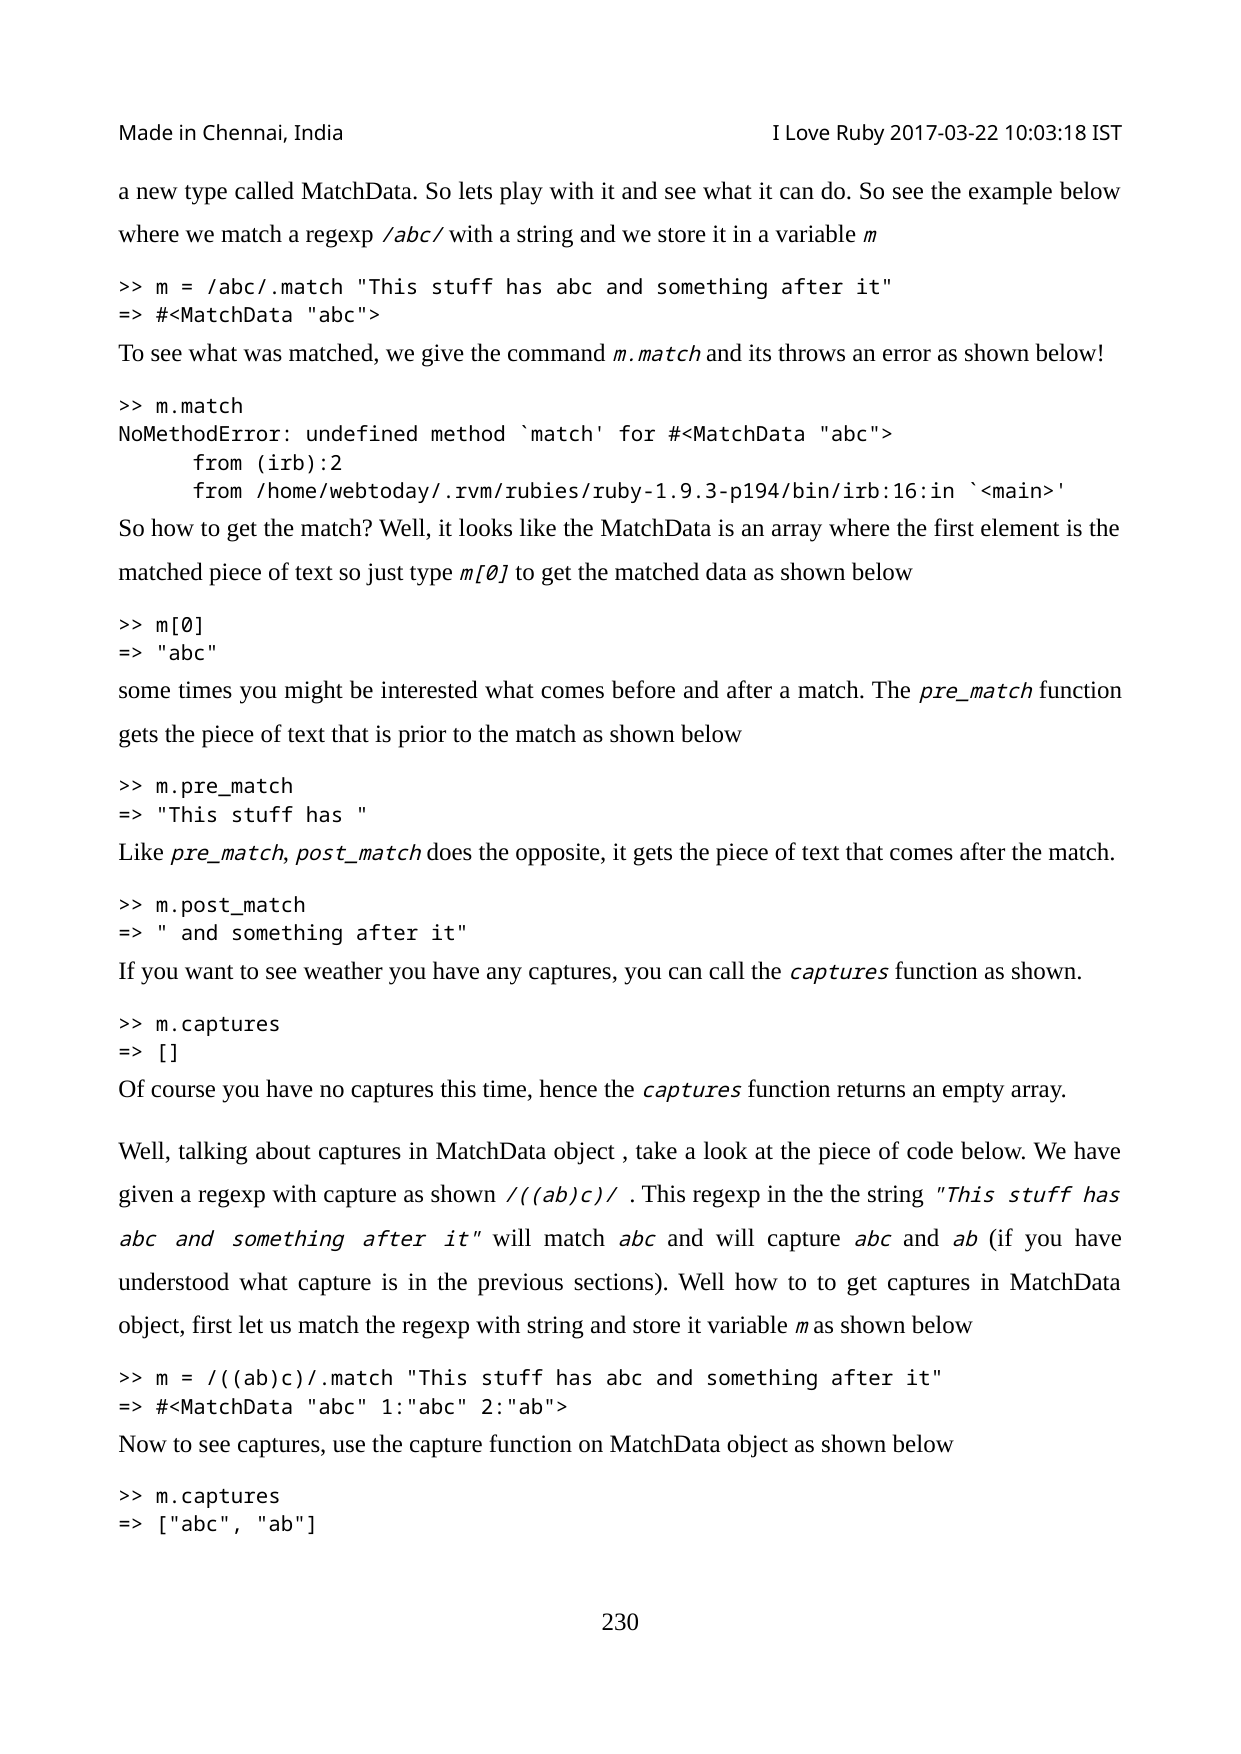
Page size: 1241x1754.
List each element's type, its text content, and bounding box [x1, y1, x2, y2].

text >> m.match [118, 391, 1122, 419]
text from (irb):2 [118, 448, 1122, 476]
text => "abc" [118, 638, 1122, 667]
text >> m.pre_match [118, 771, 1122, 800]
text Well, talking about captures in MatchData object , take a look at the piece of code below. We have given a regexp with capture as shown /((ab)c)/ . This regexp in the the string "This stuff has abc and something after it" will match abc and will capture abc and ab (if you have understood what capture is in the previous sections). Well how to to get captures in MatchData object, first let us match the regexp with string and store it variable m as shown below [118, 1136, 1122, 1340]
text => #<MatchData "abc" 1:"abc" 2:"ab"> [118, 1392, 1122, 1420]
text => ["abc", "ab"] [118, 1509, 1122, 1538]
text some times you might be interested what comes before and after a match. The pre_match function gets the piece of text that is prior to the match as shown below [118, 675, 1122, 748]
text >> m[0] [118, 610, 1122, 638]
text >> m.captures [118, 1481, 1122, 1509]
text >> m = /((ab)c)/.match "This stuff has abc and something after it" [118, 1363, 1122, 1392]
text To see what was matched, we give the command m.match and its throws an error as shown below! [118, 338, 1122, 367]
text from /home/webtoday/.rvm/rubies/ruby-1.9.3-p194/bin/irb:16:in `<main>' [118, 476, 1122, 505]
text So how to get the match? Well, it looks like the MatchData is an array where the first element is the matched piece of text so just type m[0] to get the matched data as shown below [118, 513, 1122, 586]
text NoMethodError: undefined method `match' for #<MatchData "abc"> [118, 419, 1122, 448]
text => " and something after it" [118, 918, 1122, 947]
text => [] [118, 1037, 1122, 1066]
text Now to see captures, use the capture function on MatchData object as shown below [118, 1429, 1122, 1458]
text a new type called MatchData. So lets play with it and see what it can do. So see the example below where we match a regexp /abc/ with a string and we store it in a variable m [118, 176, 1122, 249]
text Of course you have no captures this time, hence the captures function returns an empty array. [118, 1074, 1122, 1104]
text >> m.post_match [118, 890, 1122, 918]
text >> m = /abc/.match "This stuff has abc and something after it" [118, 272, 1122, 301]
text If you want to see weather you have any captures, you can call the captures function as shown. [118, 956, 1122, 985]
text => #<MatchData "abc"> [118, 301, 1122, 329]
text Like pre_match, post_match does the opposite, it gets the piece of text that comes after the match. [118, 837, 1122, 866]
text => "This stuff has " [118, 800, 1122, 828]
text >> m.captures [118, 1009, 1122, 1037]
